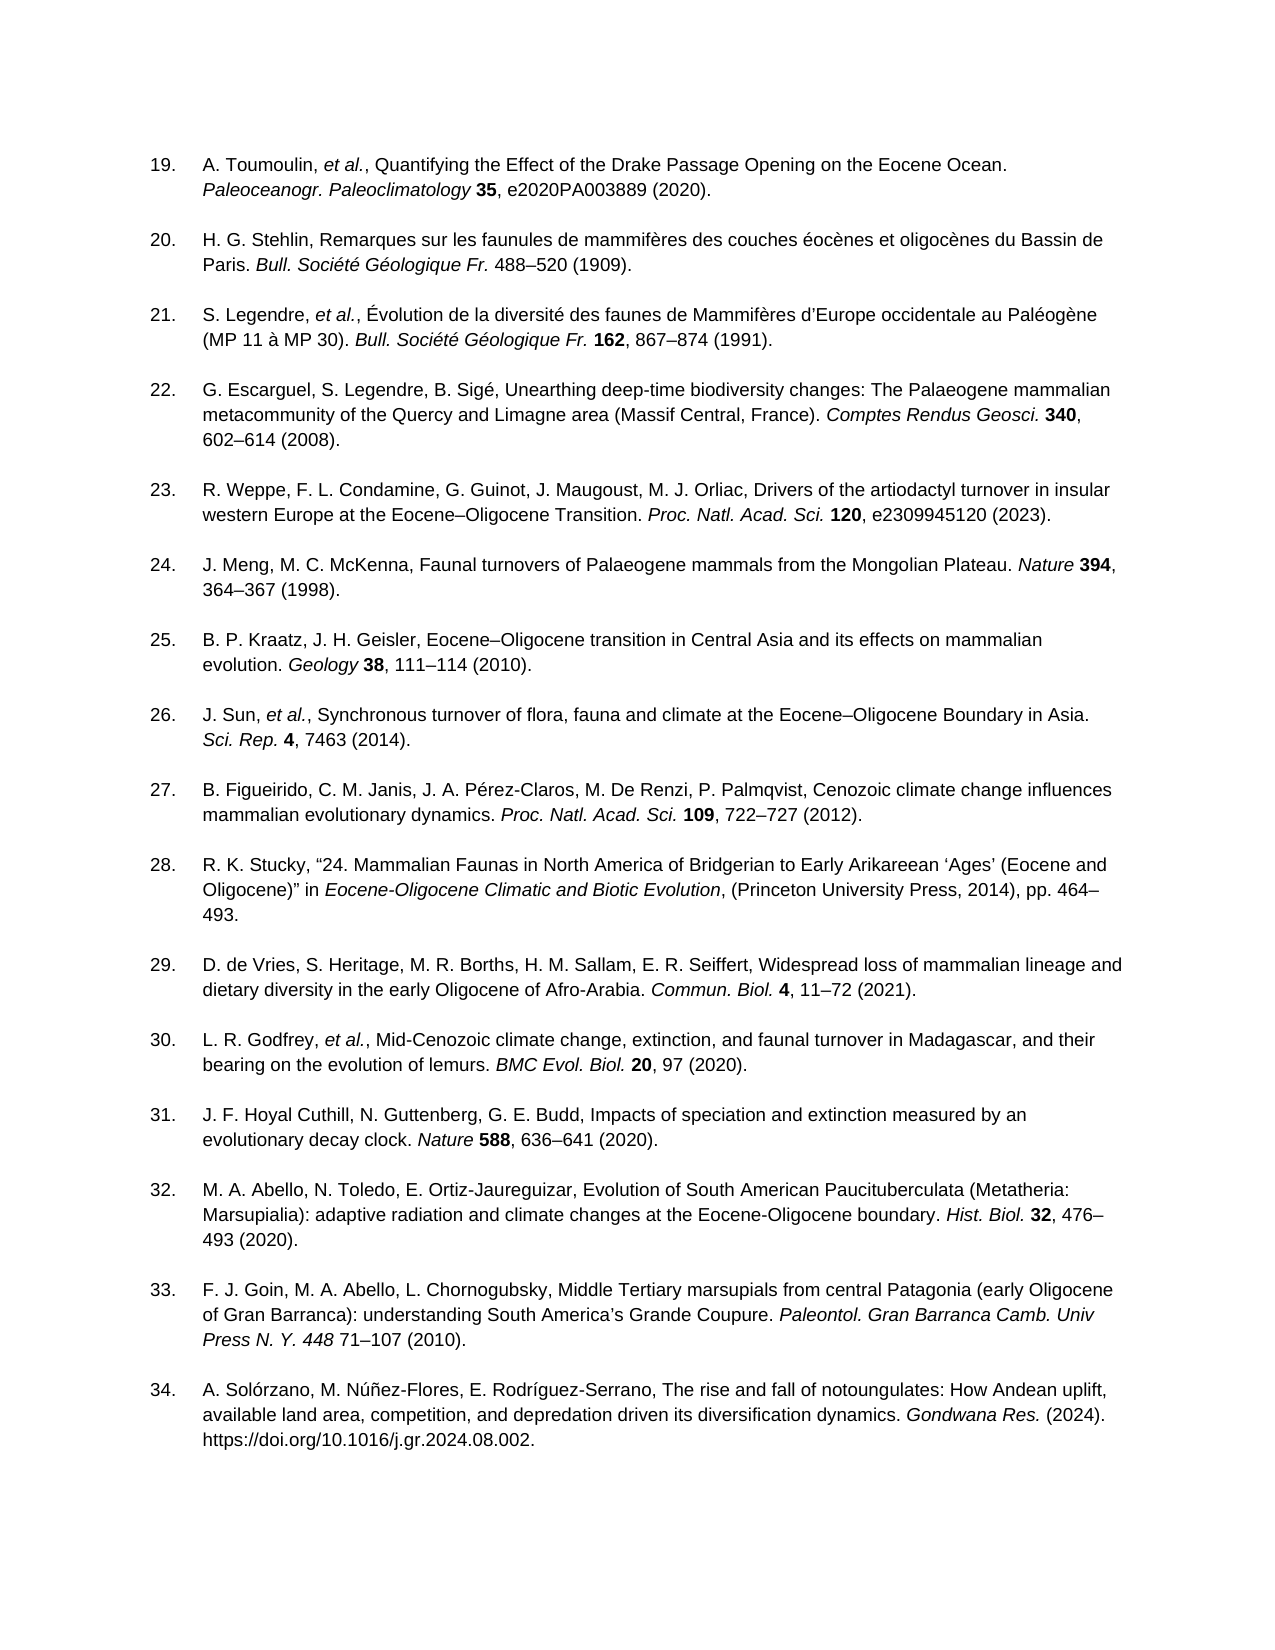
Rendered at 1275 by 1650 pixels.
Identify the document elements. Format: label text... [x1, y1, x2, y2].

text 25. B. P. Kraatz, J. H. Geisler, Eocene–Oligocene transition in Central Asia and its effects on mammalian evolution. Geology 38, 111–114 (2010). [150, 625, 1125, 675]
text 32. M. A. Abello, N. Toledo, E. Ortiz-Jaureguizar, Evolution of South American Paucituberculata (Metatheria: Marsupialia): adaptive radiation and climate changes at the Eocene-Oligocene boundary. Hist. Biol. 32, 476–493 (2020). [150, 1175, 1125, 1250]
text 20. H. G. Stehlin, Remarques sur les faunules de mammifères des couches éocènes et oligocènes du Bassin de Paris. Bull. Société Géologique Fr. 488–520 (1909). [150, 225, 1125, 275]
text 34. A. Solórzano, M. Núñez-Flores, E. Rodríguez-Serrano, The rise and fall of notoungulates: How Andean uplift, available land area, competition, and depredation driven its diversification dynamics. Gondwana Res. (2024). https://doi.org/10.1016/j.gr.2024.08.002. [150, 1375, 1125, 1450]
text 23. R. Weppe, F. L. Condamine, G. Guinot, J. Maugoust, M. J. Orliac, Drivers of the artiodactyl turnover in insular western Europe at the Eocene–Oligocene Transition. Proc. Natl. Acad. Sci. 120, e2309945120 (2023). [150, 475, 1125, 525]
text 27. B. Figueirido, C. M. Janis, J. A. Pérez-Claros, M. De Renzi, P. Palmqvist, Cenozoic climate change influences mammalian evolutionary dynamics. Proc. Natl. Acad. Sci. 109, 722–727 (2012). [150, 775, 1125, 825]
text 19. A. Toumoulin, et al., Quantifying the Effect of the Drake Passage Opening on the Eocene Ocean. Paleoceanogr. Paleoclimatology 35, e2020PA003889 (2020). [150, 150, 1125, 200]
text 26. J. Sun, et al., Synchronous turnover of flora, fauna and climate at the Eocene–Oligocene Boundary in Asia. Sci. Rep. 4, 7463 (2014). [150, 700, 1125, 750]
text 21. S. Legendre, et al., Évolution de la diversité des faunes de Mammifères d’Europe occidentale au Paléogène (MP 11 à MP 30). Bull. Société Géologique Fr. 162, 867–874 (1991). [150, 300, 1125, 350]
text 33. F. J. Goin, M. A. Abello, L. Chornogubsky, Middle Tertiary marsupials from central Patagonia (early Oligocene of Gran Barranca): understanding South America’s Grande Coupure. Paleontol. Gran Barranca Camb. Univ Press N. Y. 448 71–107 (2010). [150, 1275, 1125, 1350]
text 29. D. de Vries, S. Heritage, M. R. Borths, H. M. Sallam, E. R. Seiffert, Widespread loss of mammalian lineage and dietary diversity in the early Oligocene of Afro-Arabia. Commun. Biol. 4, 11–72 (2021). [150, 950, 1125, 1000]
text 31. J. F. Hoyal Cuthill, N. Guttenberg, G. E. Budd, Impacts of speciation and extinction measured by an evolutionary decay clock. Nature 588, 636–641 (2020). [150, 1100, 1125, 1150]
text 28. R. K. Stucky, “24. Mammalian Faunas in North America of Bridgerian to Early Arikareean ‘Ages’ (Eocene and Oligocene)” in Eocene-Oligocene Climatic and Biotic Evolution, (Princeton University Press, 2014), pp. 464–493. [150, 850, 1125, 925]
text 22. G. Escarguel, S. Legendre, B. Sigé, Unearthing deep-time biodiversity changes: The Palaeogene mammalian metacommunity of the Quercy and Limagne area (Massif Central, France). Comptes Rendus Geosci. 340, 602–614 (2008). [150, 375, 1125, 450]
text 30. L. R. Godfrey, et al., Mid-Cenozoic climate change, extinction, and faunal turnover in Madagascar, and their bearing on the evolution of lemurs. BMC Evol. Biol. 20, 97 (2020). [150, 1025, 1125, 1075]
text 24. J. Meng, M. C. McKenna, Faunal turnovers of Palaeogene mammals from the Mongolian Plateau. Nature 394, 364–367 (1998). [150, 550, 1125, 600]
